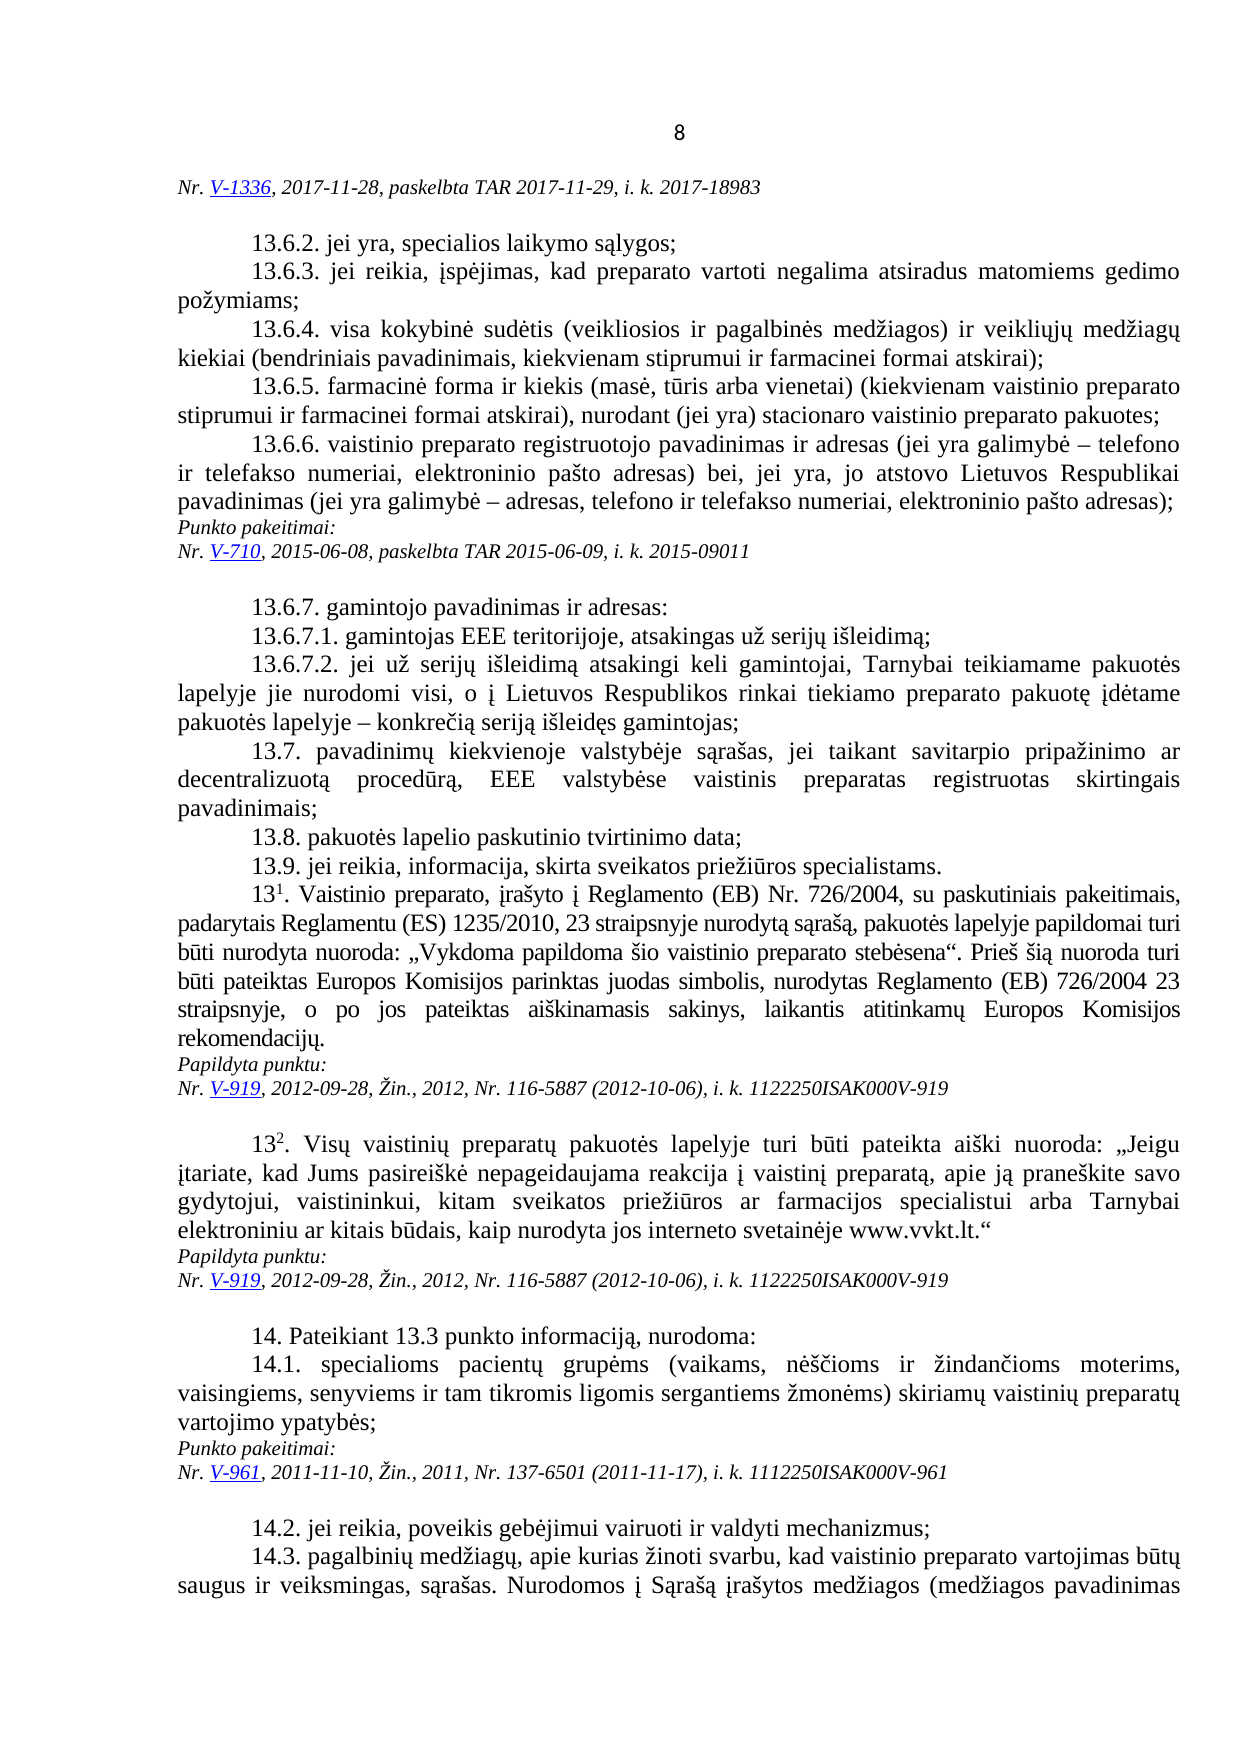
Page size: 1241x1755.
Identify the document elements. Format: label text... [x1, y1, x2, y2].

text 14.3. pagalbinių medžiagų, apie kurias žinoti svarbu, kad vaistinio preparato vartojimas būtų saugus ir veiksmingas, sąrašas. Nurodomos į Sąrašą įrašytos medžiagos (medžiagos pavadinimas [177, 1541, 1181, 1599]
text Nr. V-1336, 2017-11-28, paskelbta TAR 2017-11-29, i. k. 2017-18983 [177, 175, 1181, 199]
text 14. Pateikiant 13.3 punkto informaciją, nurodoma: [177, 1321, 1181, 1349]
text Nr. V-710, 2015-06-08, paskelbta TAR 2015-06-09, i. k. 2015-09011 [177, 539, 1181, 563]
text 13.6.4. visa kokybinė sudėtis (veikliosios ir pagalbinės medžiagos) ir veikliųjų medžiagų kiekiai (bendriniais pavadinimais, kiekvienam stiprumui ir farmacinei formai atskirai); [177, 314, 1181, 371]
text 13.9. jei reikia, informacija, skirta sveikatos priežiūros specialistams. [177, 851, 1181, 879]
text Punkto pakeitimai: [177, 515, 1181, 539]
text 132. Visų vaistinių preparatų pakuotės lapelyje turi būti pateikta aiški nuoroda: „Jeigu įtariate, kad Jums pasireiškė nepageidaujama reakcija į vaistinį preparatą, apie ją praneškite savo gydytojui, vaistininkui, kitam sveikatos priežiūros ar farmacijos specialistui arba Tarnybai elektroniniu ar kitais būdais, kaip nurodyta jos interneto svetainėje www.vvkt.lt.“ [177, 1129, 1181, 1244]
text Nr. V-961, 2011-11-10, Žin., 2011, Nr. 137-6501 (2011-11-17), i. k. 1112250ISAK000V-961 [177, 1460, 1181, 1484]
text Nr. V-919, 2012-09-28, Žin., 2012, Nr. 116-5887 (2012-10-06), i. k. 1122250ISAK000V-919 [177, 1268, 1181, 1292]
text Papildyta punktu: [177, 1052, 1181, 1076]
text 13.6.5. farmacinė forma ir kiekis (masė, tūris arba vienetai) (kiekvienam vaistinio preparato stiprumui ir farmacinei formai atskirai), nurodant (jei yra) stacionaro vaistinio preparato pakuotes; [177, 371, 1181, 429]
text Nr. V-919, 2012-09-28, Žin., 2012, Nr. 116-5887 (2012-10-06), i. k. 1122250ISAK000V-919 [177, 1076, 1181, 1100]
text 13.6.7.1. gamintojas EEE teritorijoje, atsakingas už serijų išleidimą; [177, 621, 1181, 649]
text Papildyta punktu: [177, 1244, 1181, 1268]
text 131. Vaistinio preparato, įrašyto į Reglamento (EB) Nr. 726/2004, su paskutiniais pakeitimais, padarytais Reglamentu (ES) 1235/2010, 23 straipsnyje nurodytą sąrašą, pakuotės lapelyje papildomai turi būti nurodyta nuoroda: „Vykdoma papildoma šio vaistinio preparato stebėsena“. Prieš šią nuoroda turi būti pateiktas Europos Komisijos parinktas juodas simbolis, nurodytas Reglamento (EB) 726/2004 23 straipsnyje, o po jos pateiktas aiškinamasis sakinys, laikantis atitinkamų Europos Komisijos rekomendacijų. [177, 879, 1181, 1052]
text 14.2. jei reikia, poveikis gebėjimui vairuoti ir valdyti mechanizmus; [177, 1513, 1181, 1541]
text 13.6.7. gamintojo pavadinimas ir adresas: [177, 592, 1181, 621]
text 14.1. specialioms pacientų grupėms (vaikams, nėščioms ir žindančioms moterims, vaisingiems, senyviems ir tam tikromis ligomis sergantiems žmonėms) skiriamų vaistinių preparatų vartojimo ypatybės; [177, 1349, 1181, 1436]
text 13.6.3. jei reikia, įspėjimas, kad preparato vartoti negalima atsiradus matomiems gedimo požymiams; [177, 256, 1181, 314]
text 13.8. pakuotės lapelio paskutinio tvirtinimo data; [177, 822, 1181, 851]
text 13.6.2. jei yra, specialios laikymo sąlygos; [177, 228, 1181, 256]
text 13.6.6. vaistinio preparato registruotojo pavadinimas ir adresas (jei yra galimybė – telefono ir telefakso numeriai, elektroninio pašto adresas) bei, jei yra, jo atstovo Lietuvos Respublikai pavadinimas (jei yra galimybė – adresas, telefono ir telefakso numeriai, elektroninio pašto adresas); [177, 429, 1181, 515]
text Punkto pakeitimai: [177, 1436, 1181, 1460]
text 13.6.7.2. jei už serijų išleidimą atsakingi keli gamintojai, Tarnybai teikiamame pakuotės lapelyje jie nurodomi visi, o į Lietuvos Respublikos rinkai tiekiamo preparato pakuotę įdėtame pakuotės lapelyje – konkrečią seriją išleidęs gamintojas; [177, 649, 1181, 736]
text 13.7. pavadinimų kiekvienoje valstybėje sąrašas, jei taikant savitarpio pripažinimo ar decentralizuotą procedūrą, EEE valstybėse vaistinis preparatas registruotas skirtingais pavadinimais; [177, 736, 1181, 822]
